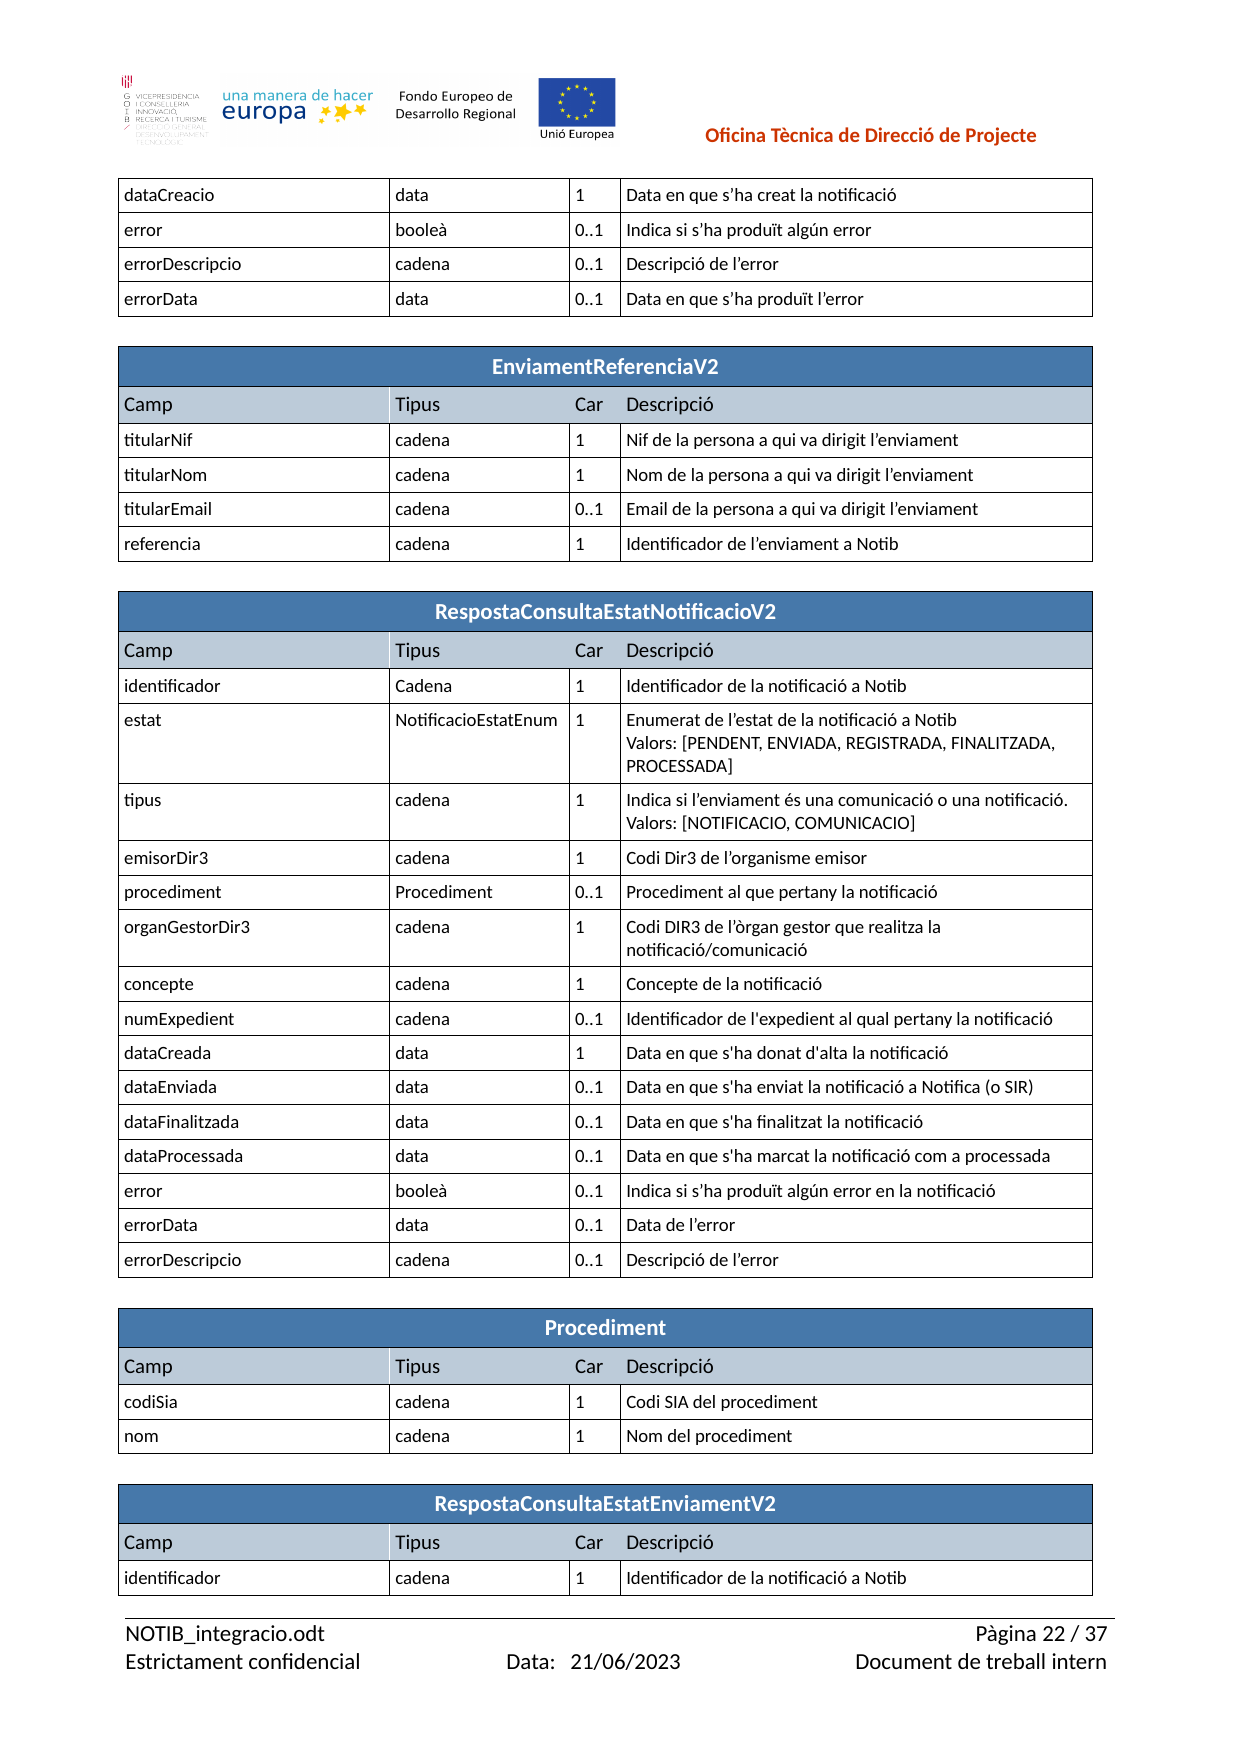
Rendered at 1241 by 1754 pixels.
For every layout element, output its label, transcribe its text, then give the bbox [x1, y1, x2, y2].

table_cell 1 [570, 1385, 620, 1418]
table_cell 0..1 [570, 1002, 620, 1035]
picture [118, 73, 213, 147]
table_cell error [119, 1174, 389, 1208]
table_cell 0..1 [570, 248, 620, 281]
table_cell Car [569, 1524, 620, 1560]
table_cell Data en que s’ha creat la notificació [621, 179, 1092, 212]
table_cell dataCreacio [119, 179, 389, 212]
table_cell Identificador de la notificació a Notib [621, 1561, 1092, 1594]
table_cell dataEnviada [119, 1071, 389, 1104]
table_cell Descripció de l’error [621, 248, 1092, 281]
table_cell cadena [390, 458, 569, 492]
table_cell Camp [119, 387, 389, 423]
table_cell 0..1 [570, 282, 620, 316]
table_cell cadena [390, 424, 569, 457]
table_cell cadena [390, 1420, 569, 1453]
table_cell cadena [390, 527, 569, 561]
table_cell Indica si s’ha produït algún error en la notificació [621, 1174, 1092, 1208]
table_cell dataFinalitzada [119, 1105, 389, 1139]
table_header EnviamentReferenciaV2 [119, 347, 1092, 386]
table_cell Descripció [620, 1348, 1092, 1384]
table_cell data [390, 1071, 569, 1104]
table_cell 0..1 [570, 1105, 620, 1139]
table_cell Email de la persona a qui va dirigit l’enviament [621, 493, 1092, 526]
table_cell organGestorDir3 [119, 910, 389, 966]
table_cell booleà [390, 1174, 569, 1208]
table_cell Cadena [390, 669, 569, 702]
table_cell identificador [119, 1561, 389, 1594]
table_cell Indica si s’ha produït algún error [621, 213, 1092, 247]
table_cell cadena [390, 910, 569, 966]
table_cell nom [119, 1420, 389, 1453]
table_cell errorData [119, 1209, 389, 1242]
table_cell data [390, 1105, 569, 1139]
table_cell numExpedient [119, 1002, 389, 1035]
table_cell estat [119, 704, 389, 783]
table_cell 0..1 [570, 213, 620, 247]
table_cell 1 [570, 967, 620, 1001]
table_cell Tipus [390, 632, 569, 668]
table_cell Tipus [390, 1524, 569, 1560]
table_cell 1 [570, 1561, 620, 1594]
table_cell Tipus [390, 1348, 569, 1384]
table_cell Camp [119, 1348, 389, 1384]
table_cell cadena [390, 1385, 569, 1418]
table_cell Descripció [620, 632, 1092, 668]
table_cell Car [569, 632, 620, 668]
table_cell cadena [390, 967, 569, 1001]
table_cell 1 [570, 527, 620, 561]
table_cell Codi SIA del procediment [621, 1385, 1092, 1418]
table_cell 1 [570, 704, 620, 783]
table_cell Descripció de l’error [621, 1243, 1092, 1277]
table_cell cadena [390, 1002, 569, 1035]
table_cell Data en que s'ha enviat la notificació a Notifica (o SIR) [621, 1071, 1092, 1104]
table_cell Identificador de la notificació a Notib [621, 669, 1092, 702]
table_cell titularEmail [119, 493, 389, 526]
table_cell Identificador de l'expedient al qual pertany la notificació [621, 1002, 1092, 1035]
table_cell Descripció [620, 1524, 1092, 1560]
table_cell codiSia [119, 1385, 389, 1418]
table_cell Camp [119, 632, 389, 668]
table_cell 0..1 [570, 1243, 620, 1277]
table_cell Indica si l’enviament és una comunicació o una notificació. Valors: [NOTIFICACIO, COMUNICACIO] [621, 784, 1092, 840]
table_cell dataCreada [119, 1036, 389, 1070]
table_cell 0..1 [570, 876, 620, 909]
table_cell 1 [570, 910, 620, 966]
table_cell titularNif [119, 424, 389, 457]
table_cell cadena [390, 248, 569, 281]
table_cell data [390, 179, 569, 212]
table_cell concepte [119, 967, 389, 1001]
table_cell Camp [119, 1524, 389, 1560]
table_cell 1 [570, 1420, 620, 1453]
table_cell cadena [390, 1561, 569, 1594]
table_cell referencia [119, 527, 389, 561]
table_cell Concepte de la notificació [621, 967, 1092, 1001]
table_cell data [390, 1036, 569, 1070]
table_cell procediment [119, 876, 389, 909]
table_cell errorDescripcio [119, 248, 389, 281]
table_cell cadena [390, 784, 569, 840]
table_cell cadena [390, 493, 569, 526]
table_cell 0..1 [570, 493, 620, 526]
table_cell Nom de la persona a qui va dirigit l’enviament [621, 458, 1092, 492]
table_cell emisorDir3 [119, 841, 389, 874]
table_cell 1 [570, 784, 620, 840]
table_cell identificador [119, 669, 389, 702]
table_header Procediment [119, 1309, 1092, 1347]
table_cell Codi Dir3 de l’organisme emisor [621, 841, 1092, 874]
table_cell data [390, 282, 569, 316]
table_cell Data en que s'ha marcat la notificació com a processada [621, 1140, 1092, 1173]
table_cell Data en que s’ha produït l’error [621, 282, 1092, 316]
table_cell 0..1 [570, 1071, 620, 1104]
table_cell errorData [119, 282, 389, 316]
table_cell Car [569, 1348, 620, 1384]
table_cell Procediment al que pertany la notificació [621, 876, 1092, 909]
table_cell 1 [570, 1036, 620, 1070]
table_cell titularNom [119, 458, 389, 492]
table_cell Nom del procediment [621, 1420, 1092, 1453]
table_cell 0..1 [570, 1140, 620, 1173]
table_cell booleà [390, 213, 569, 247]
table_cell Data en que s'ha donat d'alta la notificació [621, 1036, 1092, 1070]
table_cell 1 [570, 424, 620, 457]
table_cell 1 [570, 841, 620, 874]
table_cell Car [569, 387, 620, 423]
table_cell Descripció [620, 387, 1092, 423]
table_cell dataProcessada [119, 1140, 389, 1173]
table_cell data [390, 1140, 569, 1173]
table_cell Tipus [390, 387, 569, 423]
table_cell Enumerat de l’estat de la notificació a Notib Valors: [PENDENT, ENVIADA, REGISTRADA, FINALITZADA, PROCESSADA] [621, 704, 1092, 783]
table_cell Nif de la persona a qui va dirigit l’enviament [621, 424, 1092, 457]
table_cell errorDescripcio [119, 1243, 389, 1277]
table_header RespostaConsultaEstatNotificacioV2 [119, 592, 1092, 631]
picture [219, 73, 621, 147]
table_cell data [390, 1209, 569, 1242]
table_cell Procediment [390, 876, 569, 909]
table_cell 1 [570, 669, 620, 702]
table_cell Data de l’error [621, 1209, 1092, 1242]
table_cell Identificador de l’enviament a Notib [621, 527, 1092, 561]
table_cell cadena [390, 1243, 569, 1277]
table_cell 1 [570, 179, 620, 212]
table_cell cadena [390, 841, 569, 874]
table_cell tipus [119, 784, 389, 840]
table_cell 0..1 [570, 1174, 620, 1208]
table_cell 0..1 [570, 1209, 620, 1242]
table_cell Data en que s'ha finalitzat la notificació [621, 1105, 1092, 1139]
table_cell error [119, 213, 389, 247]
table_cell NotificacioEstatEnum [390, 704, 569, 783]
table_cell Codi DIR3 de l’òrgan gestor que realitza la notificació/comunicació [621, 910, 1092, 966]
table_cell 1 [570, 458, 620, 492]
table_header RespostaConsultaEstatEnviamentV2 [119, 1485, 1092, 1523]
